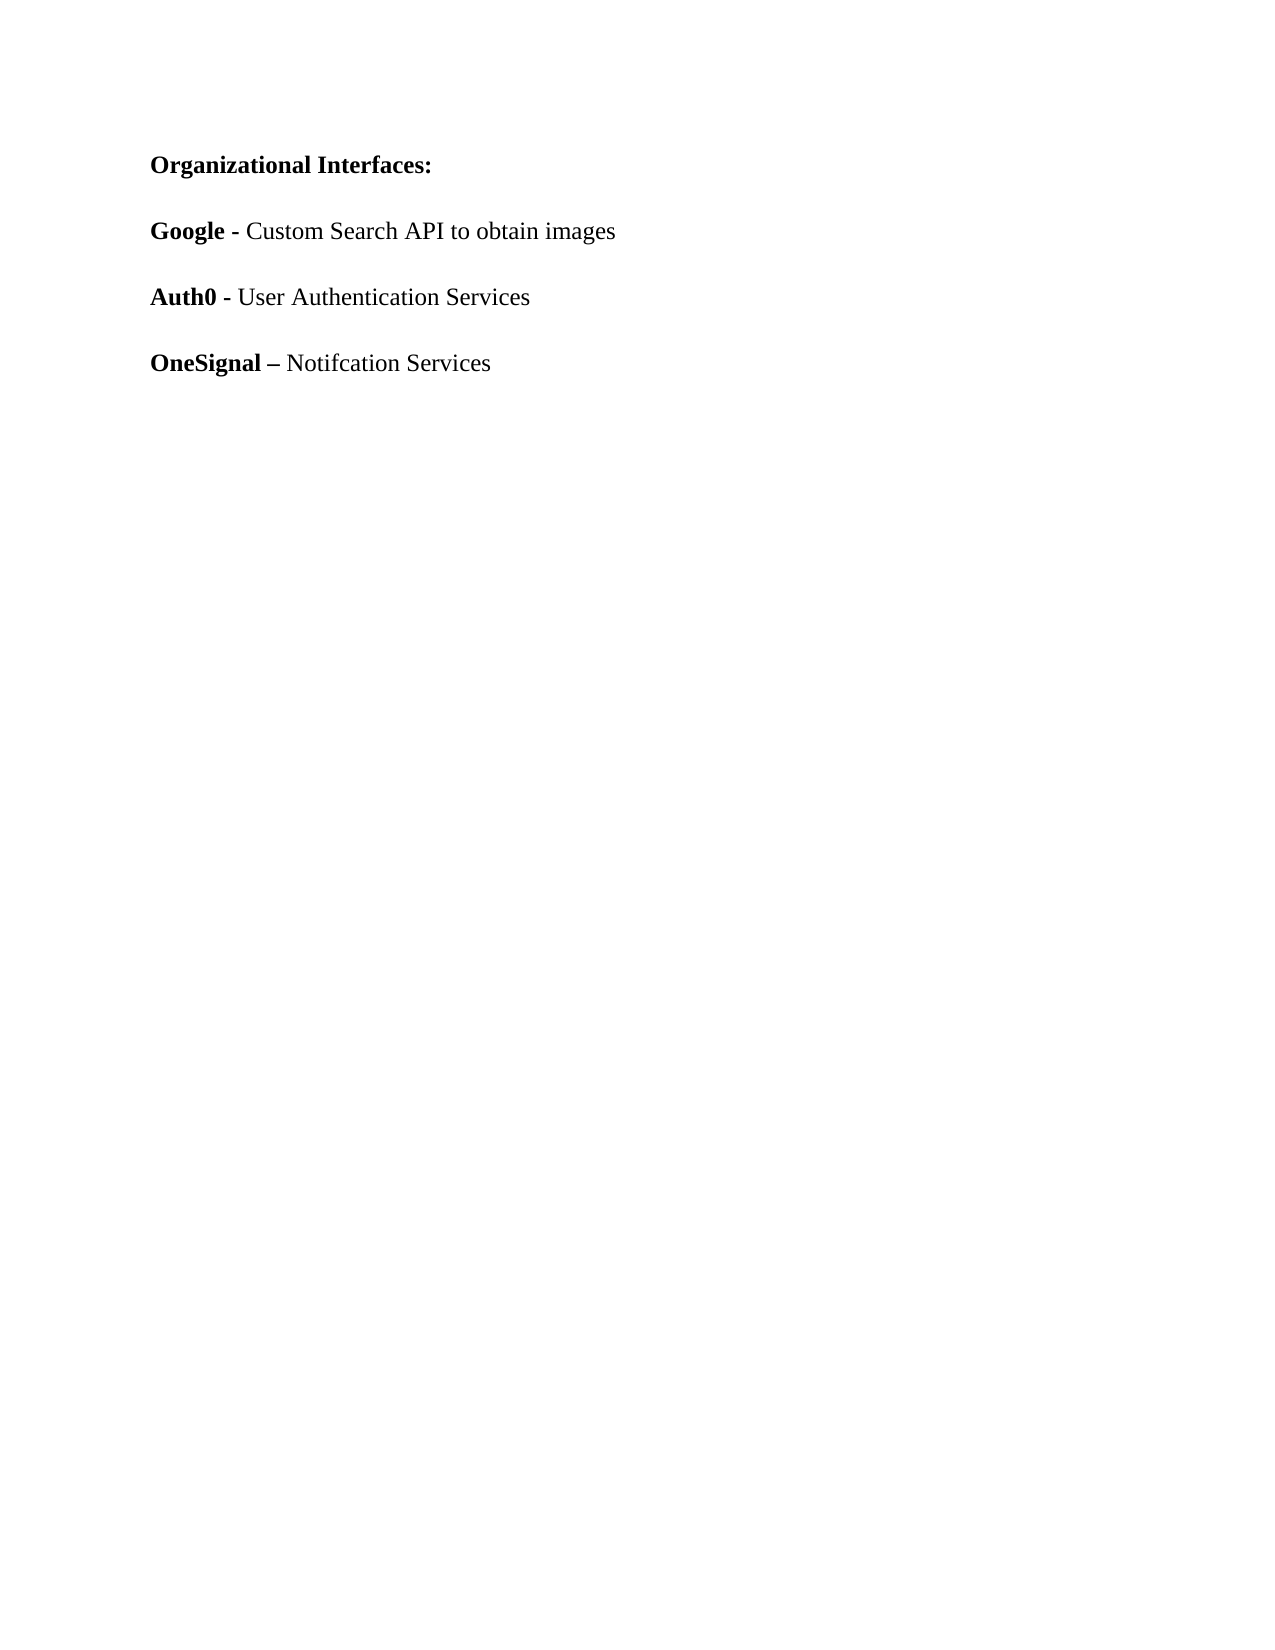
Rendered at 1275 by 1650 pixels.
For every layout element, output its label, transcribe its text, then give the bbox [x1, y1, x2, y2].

text Auth0 - User Authentication Services [150, 282, 1125, 311]
text Organizational Interfaces: [150, 150, 1125, 179]
text Google - Custom Search API to obtain images [150, 216, 1125, 245]
text OneSignal – Notifcation Services [150, 348, 1125, 377]
